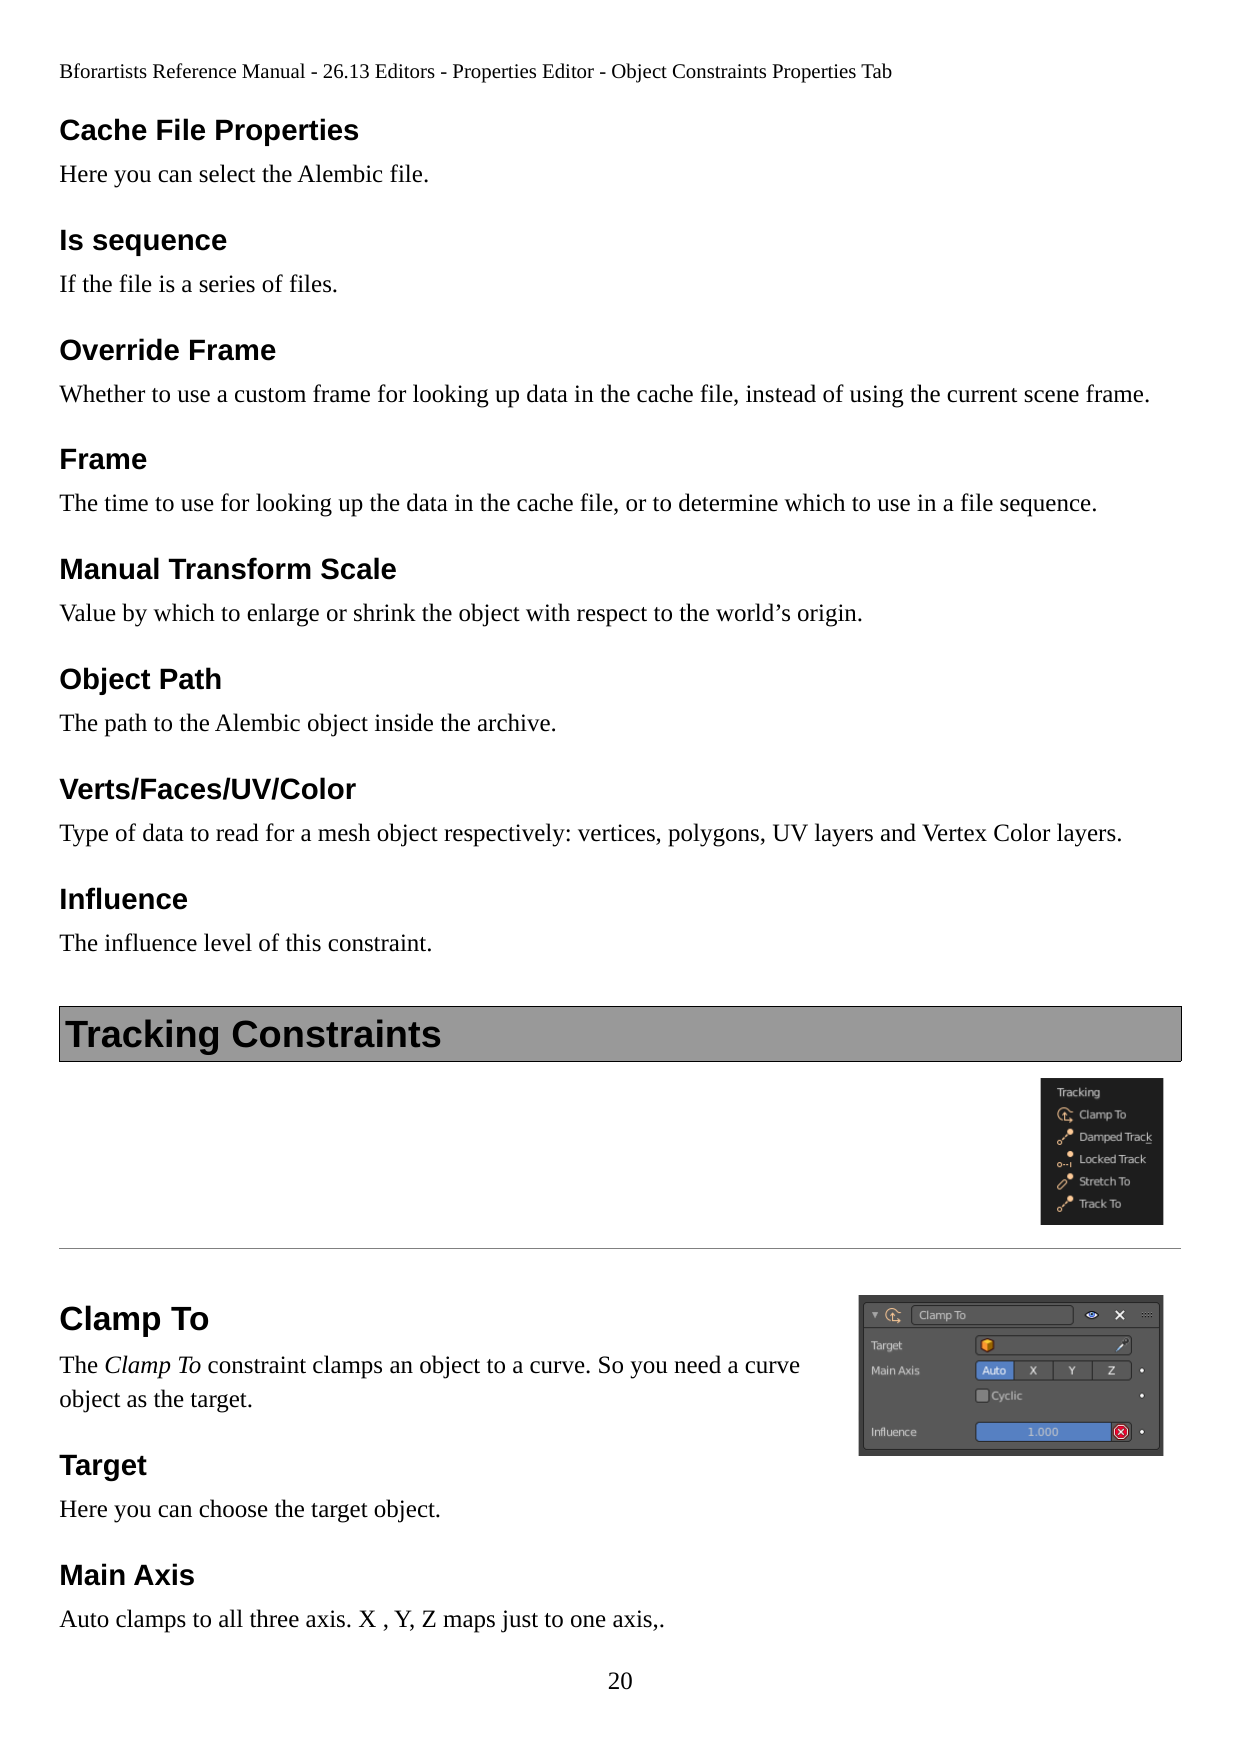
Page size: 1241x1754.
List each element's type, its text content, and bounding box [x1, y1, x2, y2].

subtitle Main Axis [59, 1558, 1181, 1592]
text Value by which to enlarge or shrink the object with respect to the world’s origin. [59, 598, 1181, 627]
text The influence level of this constraint. [59, 928, 1181, 957]
subtitle Target [59, 1448, 1181, 1482]
subtitle Influence [59, 882, 1181, 916]
subtitle [1164, 1299, 1181, 1337]
subtitle Verts/Faces/UV/Color [59, 772, 1181, 806]
text The time to use for looking up the data in the cache file, or to determine which to use in a file sequence. [59, 488, 1181, 517]
text Here you can choose the target object. [59, 1494, 1181, 1523]
text Auto clamps to all three axis. X , Y, Z maps just to one axis,. [59, 1604, 1181, 1633]
subtitle Cache File Properties [59, 113, 1181, 146]
subtitle Is sequence [59, 222, 1181, 256]
text If the file is a series of files. [59, 269, 1181, 297]
text The Clamp To constraint clamps an object to a curve. So you need a curve object as the target. [59, 1350, 858, 1413]
text Whether to use a custom frame for looking up data in the cache file, instead of using the current scene frame. [59, 379, 1181, 407]
subtitle Clamp To [59, 1299, 858, 1337]
text The path to the Alembic object inside the archive. [59, 708, 1181, 737]
text Here you can select the Alembic file. [59, 159, 1181, 188]
picture [858, 1295, 1164, 1456]
table_header Tracking Constraints [60, 1007, 1181, 1061]
subtitle Override Frame [59, 332, 1181, 366]
picture [1040, 1078, 1164, 1225]
subtitle Frame [59, 442, 1181, 476]
subtitle Manual Transform Scale [59, 552, 1181, 586]
text Type of data to read for a mesh object respectively: vertices, polygons, UV layers and Vertex Color layers. [59, 818, 1181, 847]
subtitle Object Path [59, 662, 1181, 696]
